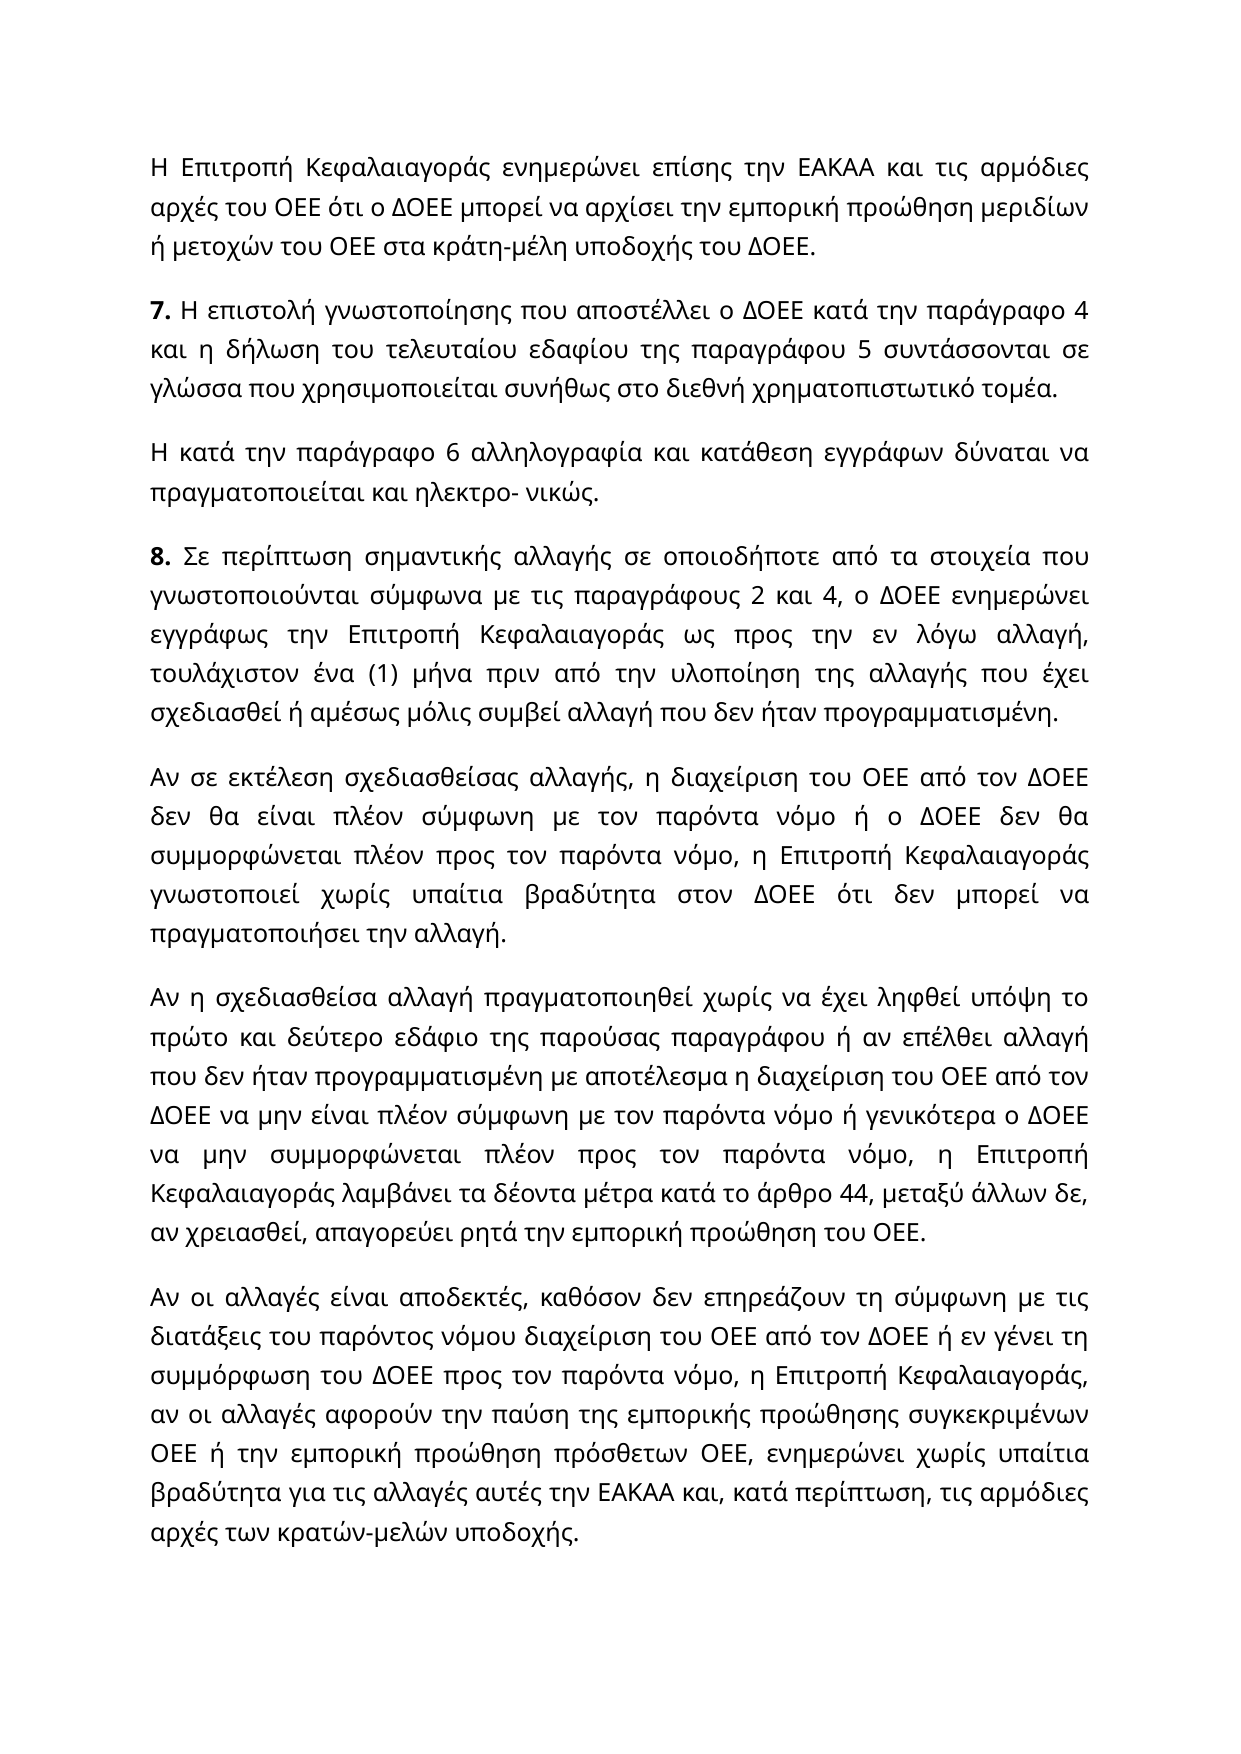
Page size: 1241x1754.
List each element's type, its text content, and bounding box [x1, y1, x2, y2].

text 7. Η επιστολή γνωστοποίησης που αποστέλλει ο ΔΟΕΕ κατά την παράγραφο 4 και η δήλωση του τελευταίου εδαφίου της παραγράφου 5 συντάσσονται σε γλώσσα που χρησιμοποιείται συνήθως στο διεθνή χρηματοπιστωτικό τομέα. [150, 292, 1090, 405]
text Αν σε εκτέλεση σχεδιασθείσας αλλαγής, η διαχείριση του ΟΕΕ από τον ΔΟΕΕ δεν θα είναι πλέον σύμφωνη με τον παρόντα νόμο ή ο ΔΟΕΕ δεν θα συμμορφώνεται πλέον προς τον παρόντα νόμο, η Επιτροπή Κεφαλαιαγοράς γνωστοποιεί χωρίς υπαίτια βραδύτητα στον ΔΟΕΕ ότι δεν μπορεί να πραγματοποιήσει την αλλαγή. [150, 759, 1090, 950]
text Αν η σχεδιασθείσα αλλαγή πραγματοποιηθεί χωρίς να έχει ληφθεί υπόψη το πρώτο και δεύτερο εδάφιο της παρούσας παραγράφου ή αν επέλθει αλλαγή που δεν ήταν προγραμματισμένη με αποτέλεσμα η διαχείριση του ΟΕΕ από τον ΔΟΕΕ να μην είναι πλέον σύμφωνη με τον παρόντα νόμο ή γενικότερα ο ΔΟΕΕ να μην συμμορφώνεται πλέον προς τον παρόντα νόμο, η Επιτροπή Κεφαλαιαγοράς λαμβάνει τα δέοντα μέτρα κατά το άρθρο 44, μεταξύ άλλων δε, αν χρειασθεί, απαγορεύει ρητά την εμπορική προώθηση του ΟΕΕ. [150, 980, 1090, 1249]
text Αν οι αλλαγές είναι αποδεκτές, καθόσον δεν επηρεάζουν τη σύμφωνη με τις διατάξεις του παρόντος νόμου διαχείριση του ΟΕΕ από τον ΔΟΕΕ ή εν γένει τη συμμόρφωση του ΔΟΕΕ προς τον παρόντα νόμο, η Επιτροπή Κεφαλαιαγοράς, αν οι αλλαγές αφορούν την παύση της εμπορικής προώθησης συγκεκριμένων ΟΕΕ ή την εμπορική προώθηση πρόσθετων ΟΕΕ, ενημερώνει χωρίς υπαίτια βραδύτητα για τις αλλαγές αυτές την ΕΑΚΑΑ και, κατά περίπτωση, τις αρμόδιες αρχές των κρατών-μελών υποδοχής. [150, 1279, 1090, 1548]
text Η κατά την παράγραφο 6 αλληλογραφία και κατάθεση εγγράφων δύναται να πραγματοποιείται και ηλεκτρο- νικώς. [150, 435, 1090, 508]
text Η Επιτροπή Κεφαλαιαγοράς ενημερώνει επίσης την ΕΑΚΑΑ και τις αρμόδιες αρχές του ΟΕΕ ότι ο ΔΟΕΕ μπορεί να αρχίσει την εμπορική προώθηση μεριδίων ή μετοχών του ΟΕΕ στα κράτη-μέλη υποδοχής του ΔΟΕΕ. [150, 150, 1090, 262]
text 8. Σε περίπτωση σημαντικής αλλαγής σε οποιοδήποτε από τα στοιχεία που γνωστοποιούνται σύμφωνα με τις παραγράφους 2 και 4, ο ΔΟΕΕ ενημερώνει εγγράφως την Επιτροπή Κεφαλαιαγοράς ως προς την εν λόγω αλλαγή, τουλάχιστον ένα (1) μήνα πριν από την υλοποίηση της αλλαγής που έχει σχεδιασθεί ή αμέσως μόλις συμβεί αλλαγή που δεν ήταν προγραμματισμένη. [150, 538, 1090, 729]
